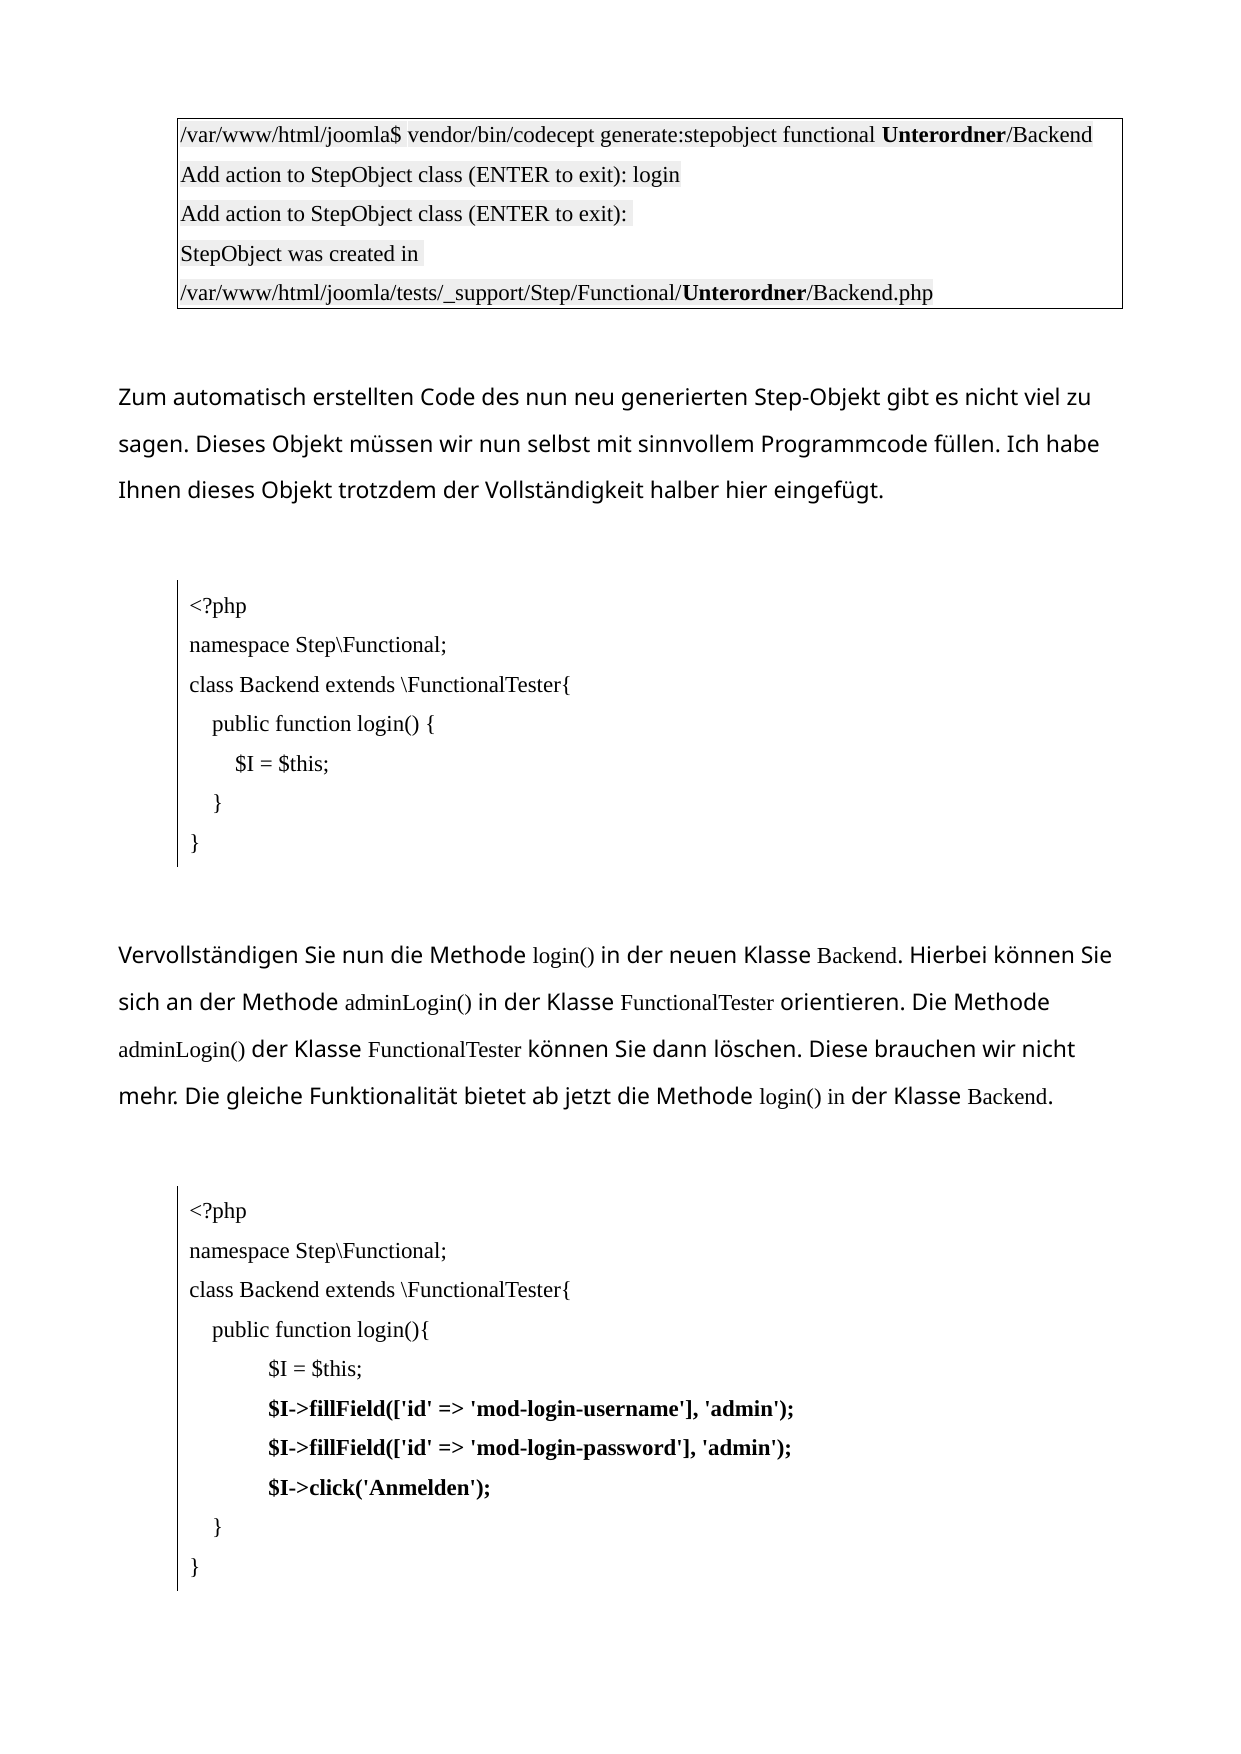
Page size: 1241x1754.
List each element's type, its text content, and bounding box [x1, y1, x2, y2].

text Zum automatisch erstellten Code des nun neu generierten Step-Objekt gibt es nicht viel zu sagen. Dieses Objekt müssen wir nun selbst mit sinnvollem Programmcode füllen. Ich habe Ihnen dieses Objekt trotzdem der Vollständigkeit halber hier eingefügt. [118, 381, 1122, 506]
text <?php namespace Step\Functional; class Backend extends \FunctionalTester{ public function login(){ $I = $this; $I->fillField(['id' => 'mod-login-username'], 'admin'); $I->fillField(['id' => 'mod-login-password'], 'admin'); $I->click('Anmelden'); } } [178, 1186, 1122, 1591]
text /var/www/html/joomla$ vendor/bin/codecept generate:stepobject functional Unterordner/Backend Add action to StepObject class (ENTER to exit): login Add action to StepObject class (ENTER to exit): StepObject was created in /var/www/html/joomla/tests/_support/Step/Functional/Unterordner/Backend.php [178, 119, 1122, 308]
text Vervollständigen Sie nun die Methode login() in der neuen Klasse Backend. Hierbei können Sie sich an der Methode adminLogin() in der Klasse FunctionalTester orientieren. Die Methode adminLogin() der Klasse FunctionalTester können Sie dann löschen. Diese brauchen wir nicht mehr. Die gleiche Funktionalität bietet ab jetzt die Methode login() in der Klasse Backend. [118, 939, 1122, 1111]
text <?php namespace Step\Functional; class Backend extends \FunctionalTester{ public function login() { $I = $this; } } [178, 580, 1122, 867]
